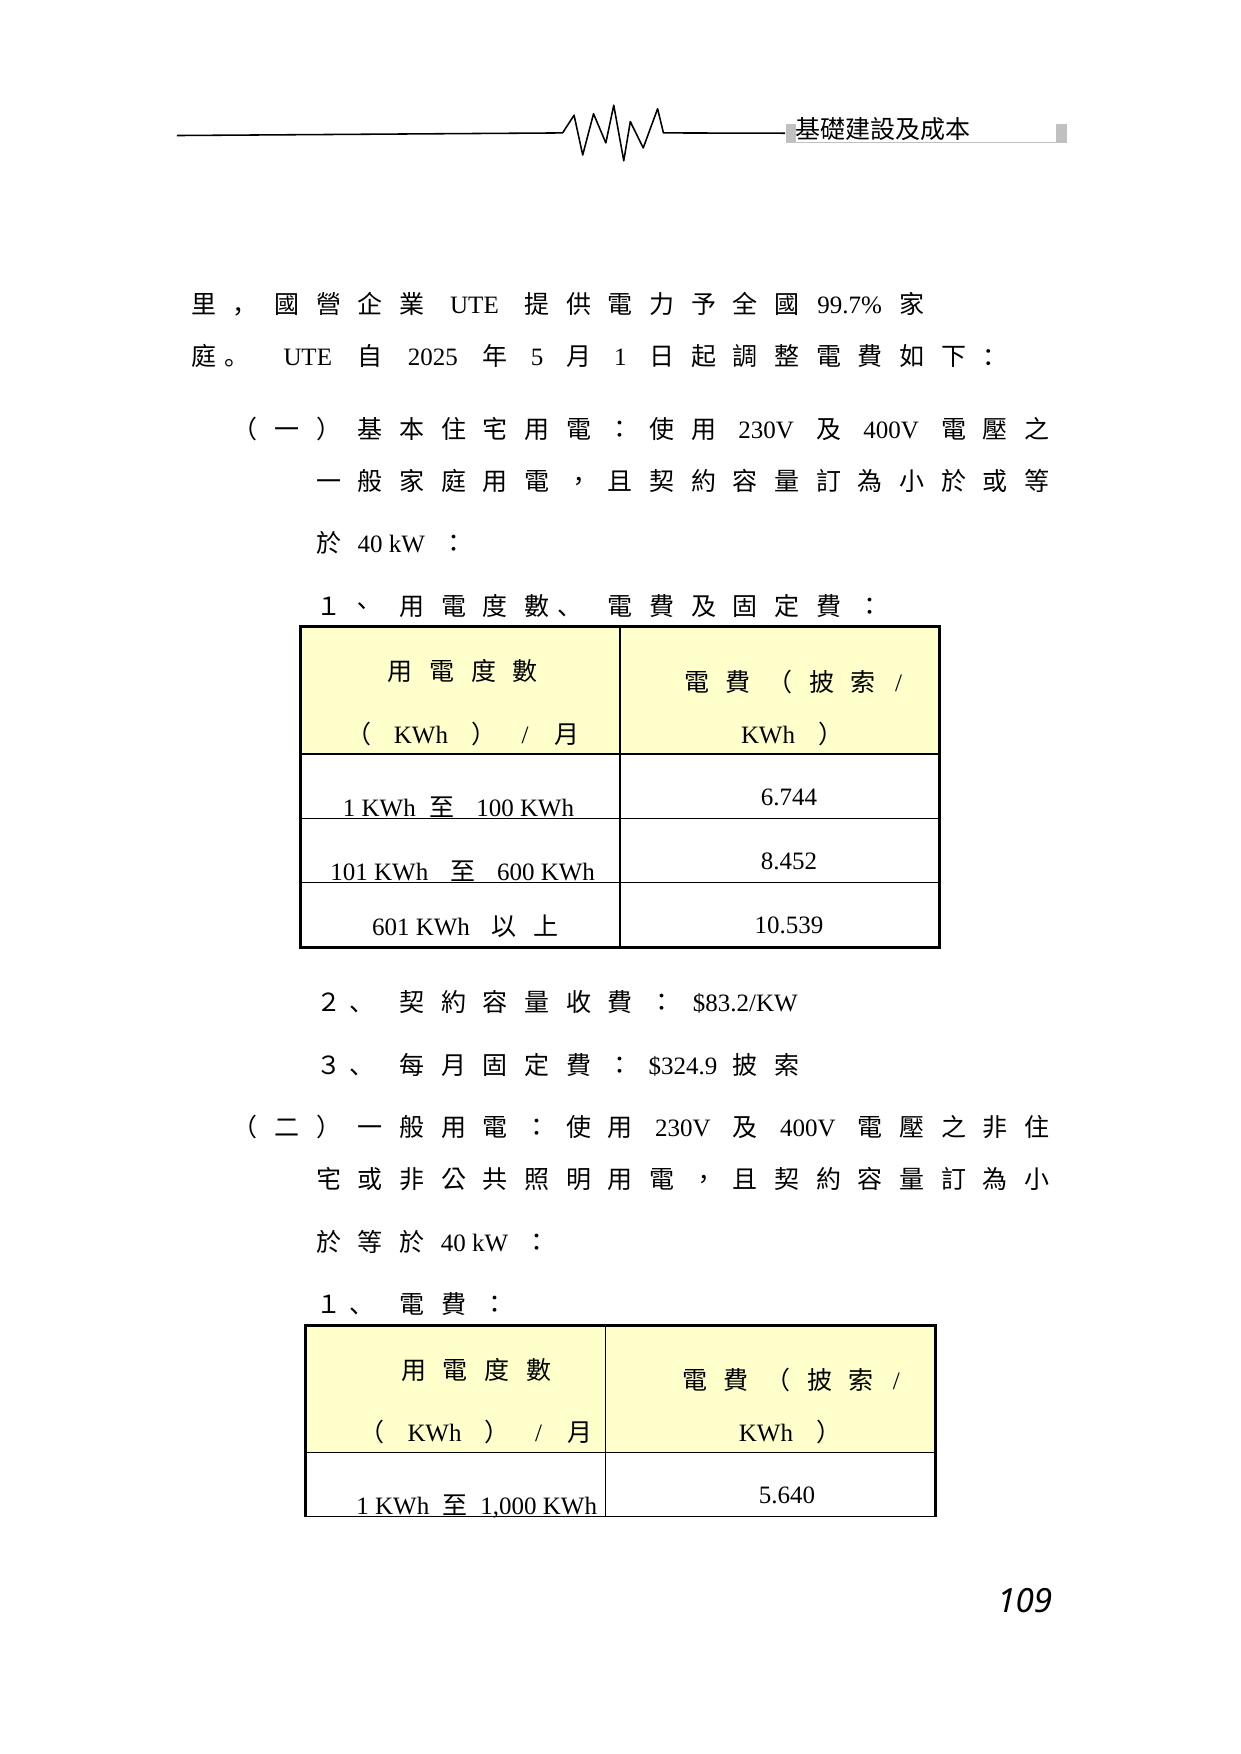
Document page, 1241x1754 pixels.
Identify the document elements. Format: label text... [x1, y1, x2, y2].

table_cell 5.640 [606, 1453, 934, 1516]
table_cell 601 KWh以上 [302, 883, 619, 946]
text （二）一般用電：使用230V及400V電壓之非住宅或非公共照明用電，且契約容量訂為小於等於40 kW： [207, 1074, 1058, 1261]
text 里，國營企業UTE提供電力予全國99.7%家庭。UTE自2025年5月1日起調整電費如下： [183, 250, 1058, 375]
table_header 用電度數（KWh）/月 [302, 628, 619, 753]
text （一）基本住宅用電：使用230V及400V電壓之一般家庭用電，且契約容量訂為小於或等於40 kW： [207, 375, 1058, 563]
table_header 電費（披索/KWh） [606, 1327, 934, 1452]
text １、用電度數、電費及固定費： [281, 563, 1058, 625]
table_cell 101 KWh至600 KWh [302, 819, 619, 881]
table_cell 10.539 [621, 883, 938, 946]
table_cell 1 KWh至100 KWh [302, 755, 619, 817]
table_cell 6.744 [621, 755, 938, 817]
table_header 用電度數（KWh）/月 [307, 1327, 605, 1452]
text ３、每月固定費：$324.9披索 [281, 1011, 1058, 1074]
table_header 電費（披索/KWh） [621, 628, 938, 753]
table_cell 1 KWh至1,000 KWh [307, 1453, 605, 1516]
text ２、契約容量收費：$83.2/KW [281, 949, 1058, 1011]
table_cell 8.452 [621, 819, 938, 881]
text １、電費： [281, 1261, 1058, 1324]
